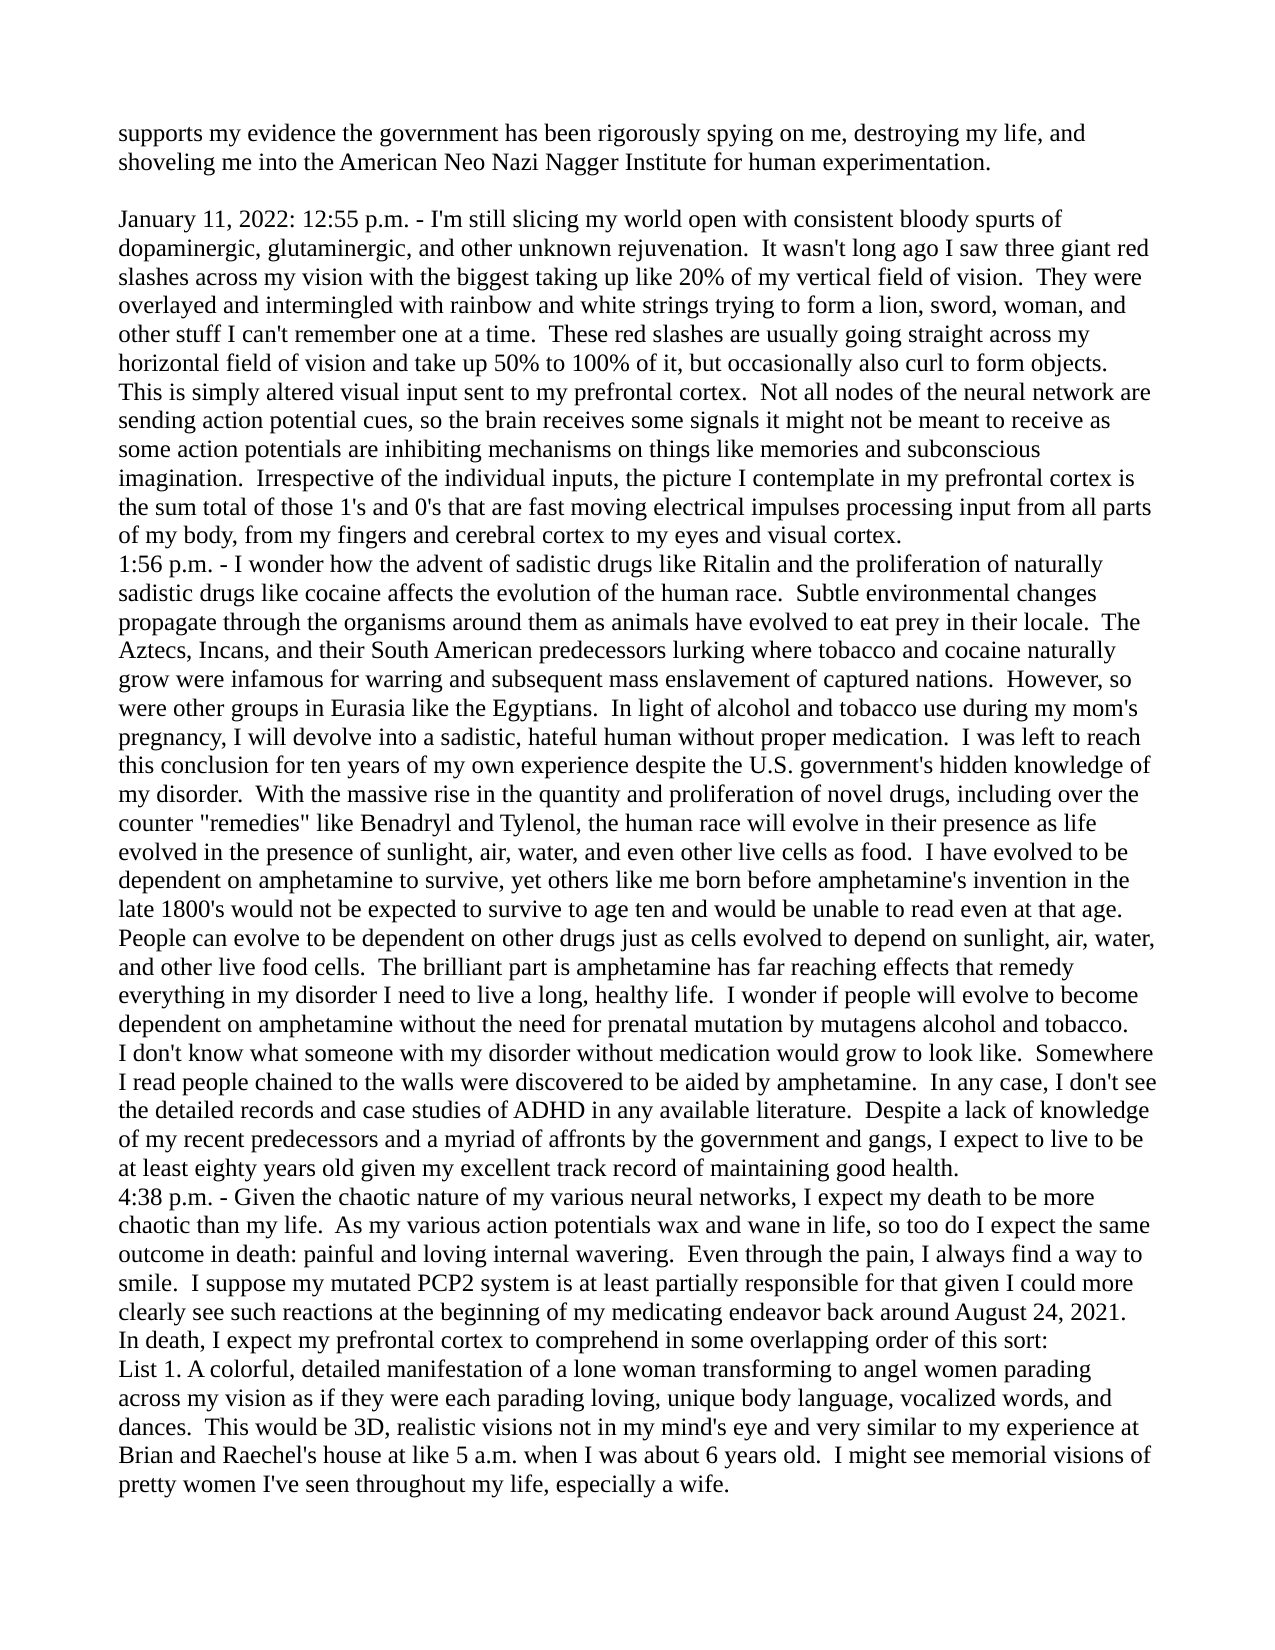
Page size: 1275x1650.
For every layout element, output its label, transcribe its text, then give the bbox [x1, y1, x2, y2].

text 1:56 p.m. - I wonder how the advent of sadistic drugs like Ritalin and the proliferation of naturally sadistic drugs like cocaine affects the evolution of the human race. Subtle environmental changes propagate through the organisms around them as animals have evolved to eat prey in their locale. The Aztecs, Incans, and their South American predecessors lurking where tobacco and cocaine naturally grow were infamous for warring and subsequent mass enslavement of captured nations. However, so were other groups in Eurasia like the Egyptians. In light of alcohol and tobacco use during my mom's pregnancy, I will devolve into a sadistic, hateful human without proper medication. I was left to reach this conclusion for ten years of my own experience despite the U.S. government's hidden knowledge of my disorder. With the massive rise in the quantity and proliferation of novel drugs, including over the counter "remedies" like Benadryl and Tylenol, the human race will evolve in their presence as life evolved in the presence of sunlight, air, water, and even other live cells as food. I have evolved to be dependent on amphetamine to survive, yet others like me born before amphetamine's invention in the late 1800's would not be expected to survive to age ten and would be unable to read even at that age. People can evolve to be dependent on other drugs just as cells evolved to depend on sunlight, air, water, and other live food cells. The brilliant part is amphetamine has far reaching effects that remedy everything in my disorder I need to live a long, healthy life. I wonder if people will evolve to become dependent on amphetamine without the need for prenatal mutation by mutagens alcohol and tobacco. [118, 549, 1157, 1038]
text I don't know what someone with my disorder without medication would grow to look like. Somewhere I read people chained to the walls were discovered to be aided by amphetamine. In any case, I don't see the detailed records and case studies of ADHD in any available literature. Despite a lack of knowledge of my recent predecessors and a myriad of affronts by the government and gangs, I expect to live to be at least eighty years old given my excellent track record of maintaining good health. [118, 1038, 1157, 1182]
text In death, I expect my prefrontal cortex to comprehend in some overlapping order of this sort: [118, 1326, 1157, 1354]
text supports my evidence the government has been rigorously spying on me, destroying my life, and shoveling me into the American Neo Nazi Nagger Institute for human experimentation. [118, 118, 1157, 176]
text January 11, 2022: 12:55 p.m. - I'm still slicing my world open with consistent bloody spurts of dopaminergic, glutaminergic, and other unknown rejuvenation. It wasn't long ago I saw three giant red slashes across my vision with the biggest taking up like 20% of my vertical field of vision. They were overlayed and intermingled with rainbow and white strings trying to form a lion, sword, woman, and other stuff I can't remember one at a time. These red slashes are usually going straight across my horizontal field of vision and take up 50% to 100% of it, but occasionally also curl to form objects. This is simply altered visual input sent to my prefrontal cortex. Not all nodes of the neural network are sending action potential cues, so the brain receives some signals it might not be meant to receive as some action potentials are inhibiting mechanisms on things like memories and subconscious imagination. Irrespective of the individual inputs, the picture I contemplate in my prefrontal cortex is the sum total of those 1's and 0's that are fast moving electrical impulses processing input from all parts of my body, from my fingers and cerebral cortex to my eyes and visual cortex. [118, 204, 1157, 549]
text 4:38 p.m. - Given the chaotic nature of my various neural networks, I expect my death to be more chaotic than my life. As my various action potentials wax and wane in life, so too do I expect the same outcome in death: painful and loving internal wavering. Even through the pain, I always find a way to smile. I suppose my mutated PCP2 system is at least partially responsible for that given I could more clearly see such reactions at the beginning of my medicating endeavor back around August 24, 2021. [118, 1182, 1157, 1326]
text List 1. A colorful, detailed manifestation of a lone woman transforming to angel women parading across my vision as if they were each parading loving, unique body language, vocalized words, and dances. This would be 3D, realistic visions not in my mind's eye and very similar to my experience at Brian and Raechel's house at like 5 a.m. when I was about 6 years old. I might see memorial visions of pretty women I've seen throughout my life, especially a wife. [118, 1354, 1157, 1498]
